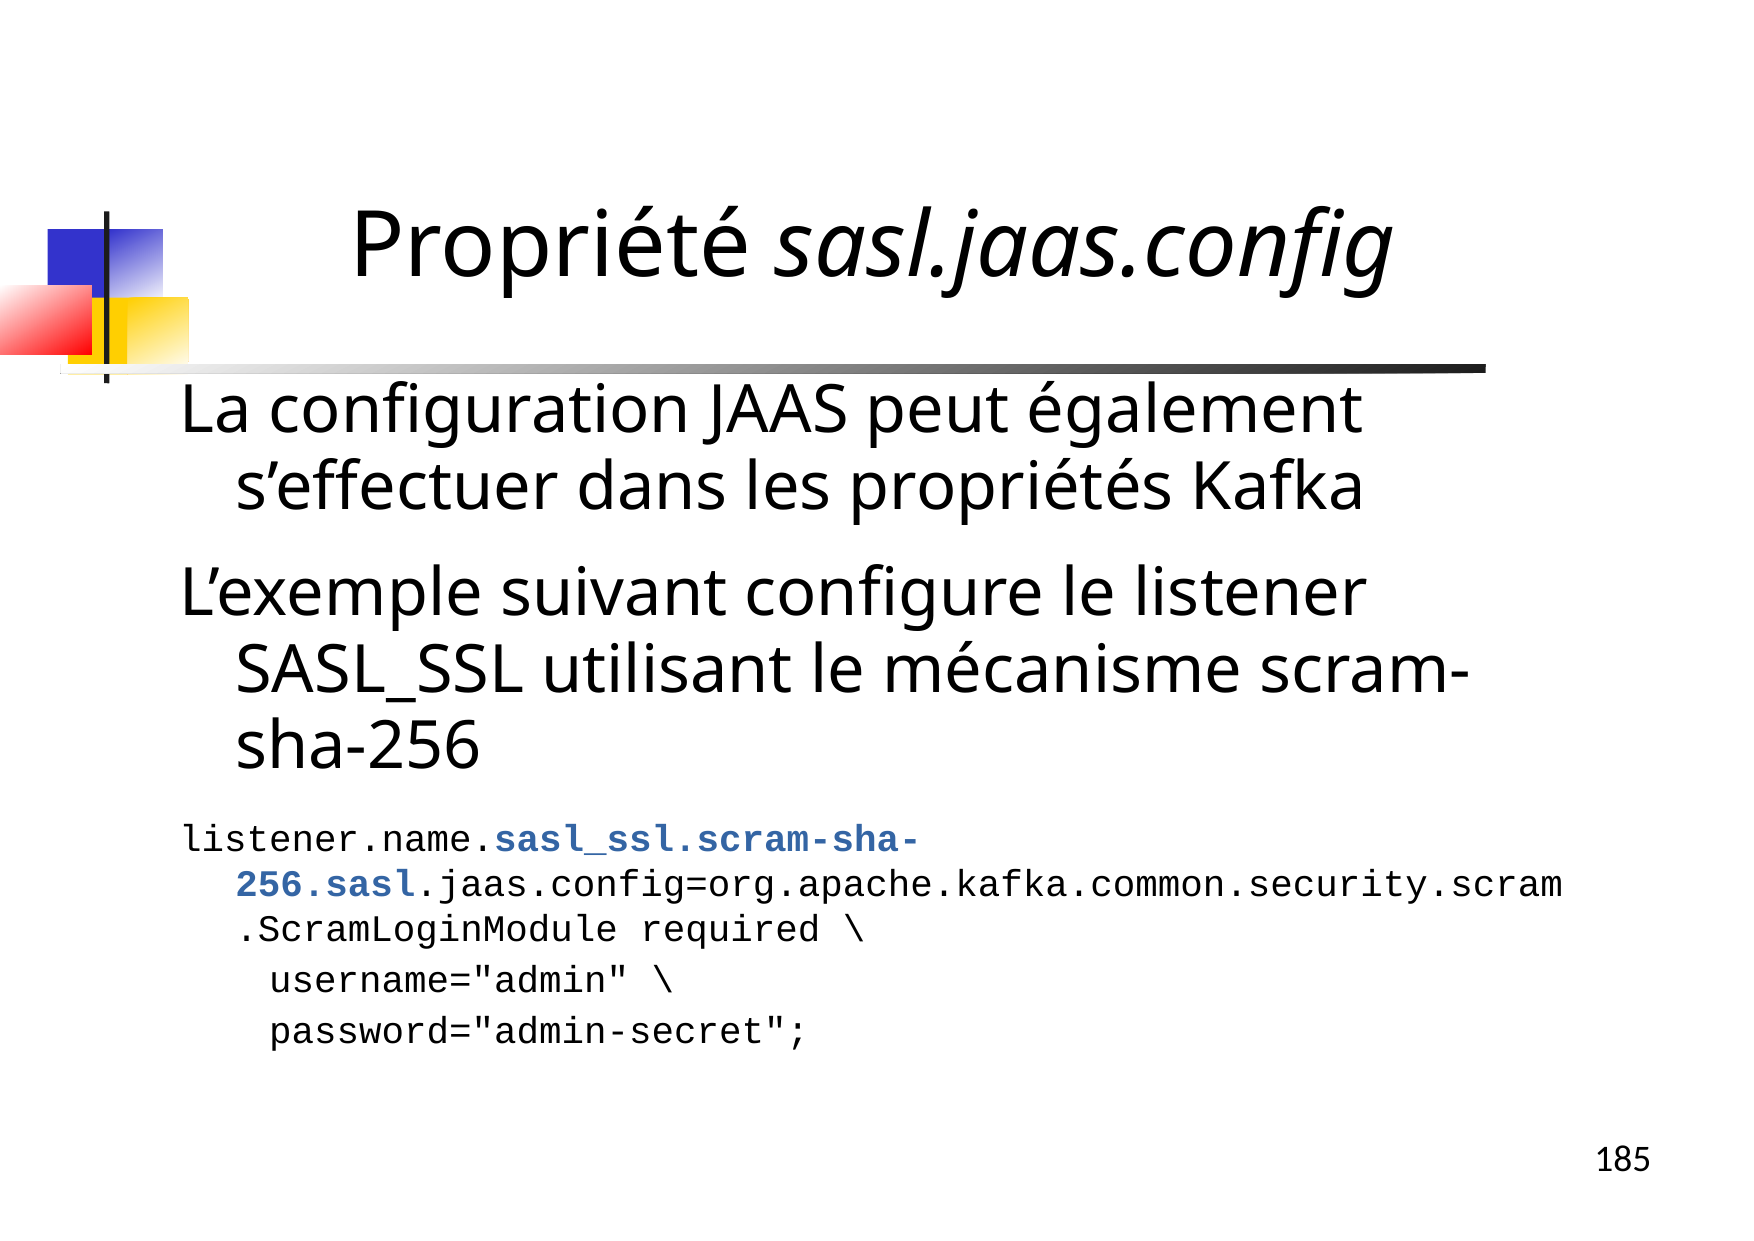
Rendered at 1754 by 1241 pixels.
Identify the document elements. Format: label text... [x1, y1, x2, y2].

list La configuration JAAS peut également s’effectuer dans les propriétés Kafka L’exemple suivant configure le listener SASL_SSL utilisant le mécanisme scram-sha-256 listener.name.sasl_ssl.scram-sha-256.sasl.jaas.config=org.apache.kafka.common.security.scram.ScramLoginModule required \ username="admin" \ password="admin-secret"; [179, 371, 1567, 1091]
title Propriété sasl.jaas.config [179, 139, 1567, 351]
